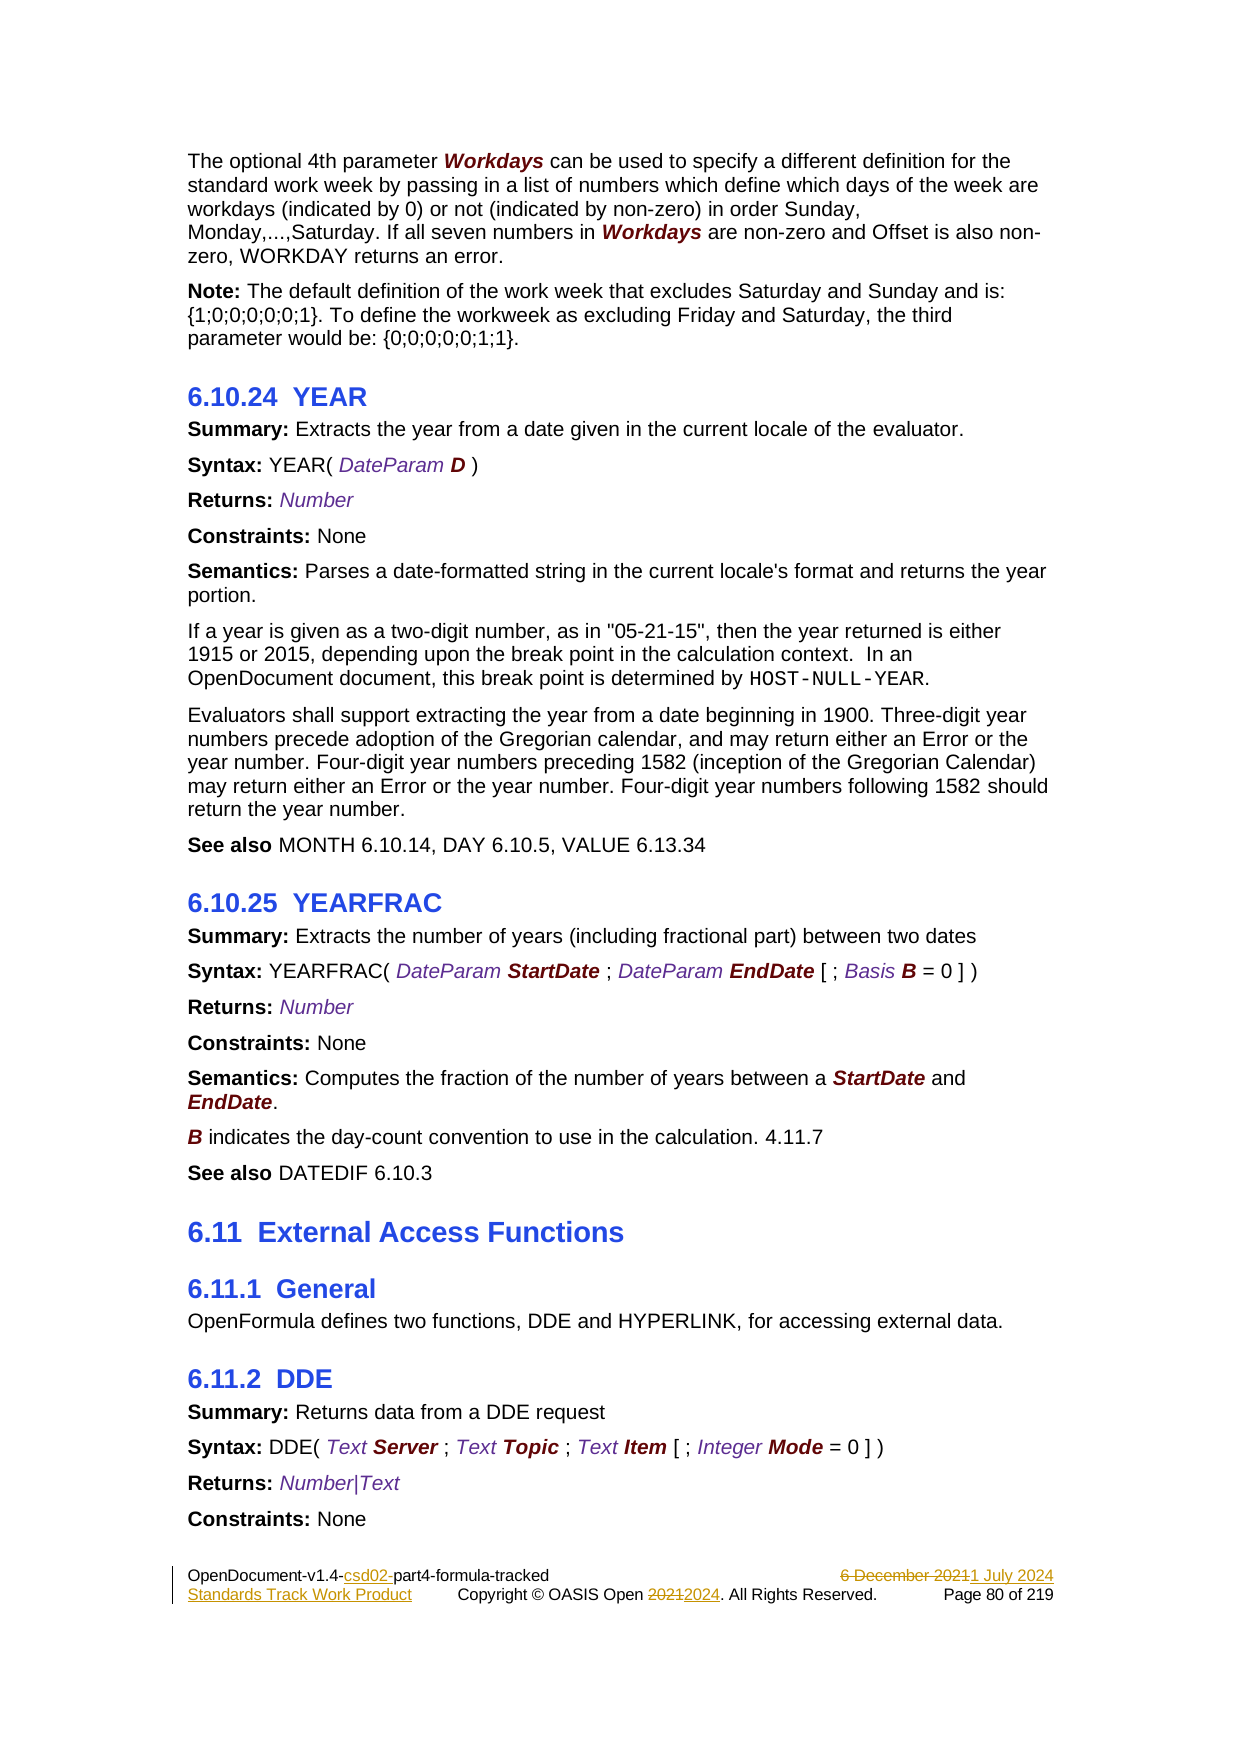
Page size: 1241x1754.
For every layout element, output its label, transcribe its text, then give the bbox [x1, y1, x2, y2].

subtitle DDE [187, 1364, 1053, 1394]
subtitle YEAR [187, 381, 1053, 411]
subtitle General [187, 1273, 1053, 1303]
text B indicates the day-count convention to use in the calculation. 4.11.7 [187, 1126, 1053, 1149]
text The optional 4th parameter Workdays can be used to specify a different definition for the standard work week by passing in a list of numbers which define which days of the week are workdays (indicated by 0) or not (indicated by non-zero) in order Sunday, Monday,...,Saturday. If all seven numbers in Workdays are non-zero and Offset is also non-zero, WORKDAY returns an error. [187, 150, 1053, 268]
text Evaluators shall support extracting the year from a date beginning in 1900. Three-digit year numbers precede adoption of the Gregorian calendar, and may return either an Error or the year number. Four-digit year numbers preceding 1582 (inception of the Gregorian Calendar) may return either an Error or the year number. Four-digit year numbers following 1582 should return the year number. [187, 704, 1053, 821]
text Constraints: None [187, 524, 1053, 548]
text See also DATEDIF 6.10.3 [187, 1161, 1053, 1185]
text If a year is given as a two-digit number, as in "05-21-15", then the year returned is either 1915 or 2015, depending upon the break point in the calculation context. In an OpenDocument document, this break point is determined by HOST-NULL-YEAR. [187, 619, 1053, 692]
subtitle YEARFRAC [187, 888, 1053, 918]
text Syntax: DDE( Text Server ; Text Topic ; Text Item [ ; Integer Mode = 0 ] ) [187, 1436, 1053, 1459]
text Syntax: YEARFRAC( DateParam StartDate ; DateParam EndDate [ ; Basis B = 0 ] ) [187, 960, 1053, 983]
subtitle External Access Functions [187, 1216, 1053, 1248]
text Note: The default definition of the work week that excludes Saturday and Sunday and is: {1;0;0;0;0;0;1}. To define the workweek as excluding Friday and Saturday, the third parameter would be: {0;0;0;0;0;1;1}. [187, 280, 1053, 350]
text Syntax: YEAR( DateParam D ) [187, 453, 1053, 477]
text Returns: Number [187, 995, 1053, 1019]
text OpenFormula defines two functions, DDE and HYPERLINK, for accessing external data. [187, 1309, 1053, 1333]
text Constraints: None [187, 1507, 1053, 1531]
text Returns: Number [187, 489, 1053, 512]
text Returns: Number|Text [187, 1471, 1053, 1495]
text Summary: Extracts the year from a date given in the current locale of the evaluator. [187, 417, 1053, 441]
text See also MONTH 6.10.14, DAY 6.10.5, VALUE 6.13.34 [187, 833, 1053, 857]
text Summary: Extracts the number of years (including fractional part) between two dates [187, 924, 1053, 948]
text Semantics: Parses a date-formatted string in the current locale's format and returns the year portion. [187, 560, 1053, 607]
text Constraints: None [187, 1031, 1053, 1054]
text Semantics: Computes the fraction of the number of years between a StartDate and EndDate. [187, 1067, 1053, 1114]
text Summary: Returns data from a DDE request [187, 1400, 1053, 1424]
